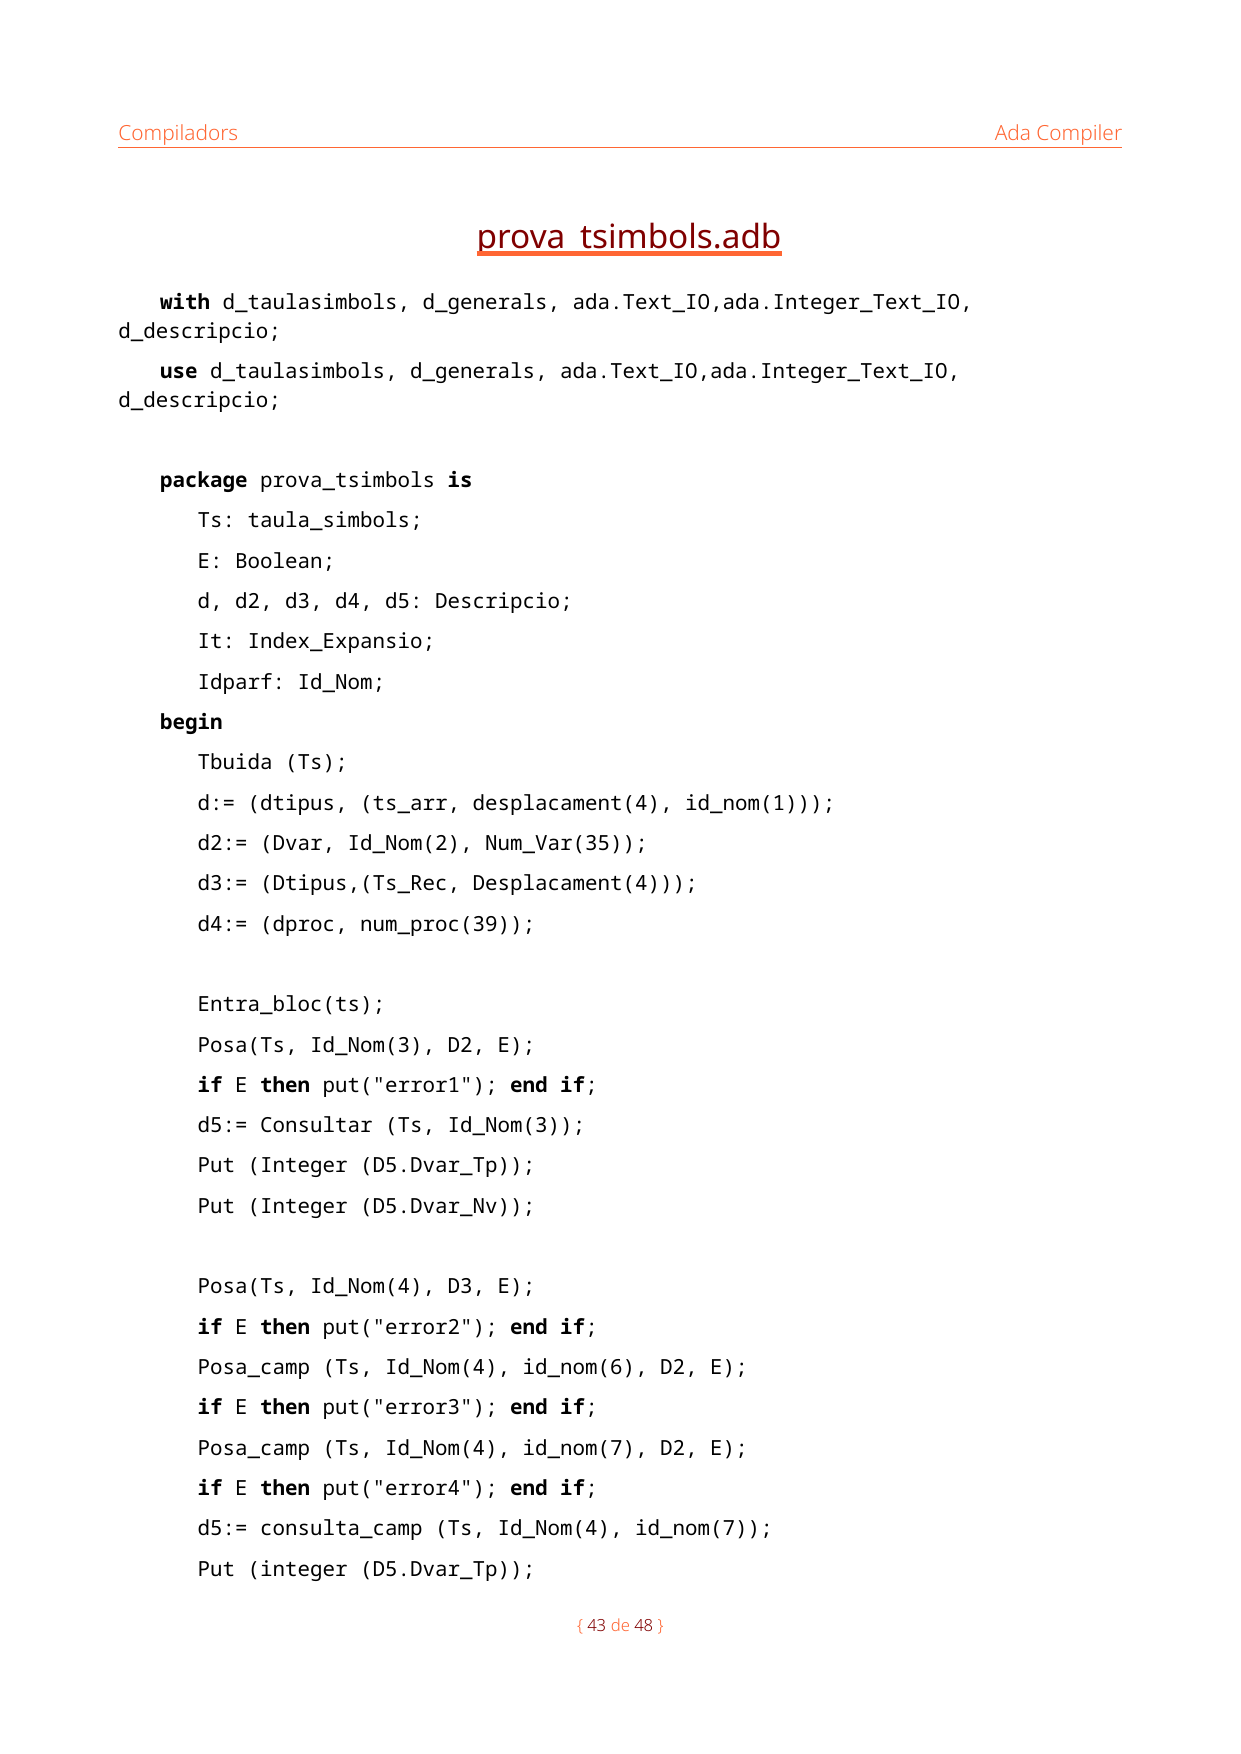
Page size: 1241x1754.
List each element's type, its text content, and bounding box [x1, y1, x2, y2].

text use d_taulasimbols, d_generals, ada.Text_IO,ada.Integer_Text_IO, d_descripcio; [118, 356, 1122, 413]
text d:= (dtipus, (ts_arr, desplacament(4), id_nom(1))); [118, 788, 1122, 816]
subtitle prova_tsimbols.adb [136, 212, 1122, 258]
text Posa_camp (Ts, Id_Nom(4), id_nom(6), D2, E); [118, 1352, 1122, 1381]
text with d_taulasimbols, d_generals, ada.Text_IO,ada.Integer_Text_IO, d_descripcio; [118, 287, 1122, 344]
text d3:= (Dtipus,(Ts_Rec, Desplacament(4))); [118, 868, 1122, 897]
text Put (integer (D5.Dvar_Tp)); [118, 1554, 1122, 1582]
text Put (Integer (D5.Dvar_Tp)); [118, 1151, 1122, 1179]
text d5:= consulta_camp (Ts, Id_Nom(4), id_nom(7)); [118, 1513, 1122, 1542]
text Idparf: Id_Nom; [118, 667, 1122, 695]
text E: Boolean; [118, 546, 1122, 574]
text It: Index_Expansio; [118, 627, 1122, 655]
text Tbuida (Ts); [118, 747, 1122, 776]
text begin [118, 707, 1122, 736]
text if E then put("error4"); end if; [118, 1473, 1122, 1502]
text Posa(Ts, Id_Nom(3), D2, E); [118, 1030, 1122, 1058]
text d4:= (dproc, num_proc(39)); [118, 909, 1122, 937]
text Put (Integer (D5.Dvar_Nv)); [118, 1191, 1122, 1219]
text d2:= (Dvar, Id_Nom(2), Num_Var(35)); [118, 828, 1122, 857]
text if E then put("error2"); end if; [118, 1312, 1122, 1340]
text Ts: taula_simbols; [118, 506, 1122, 534]
text if E then put("error1"); end if; [118, 1070, 1122, 1098]
text Posa(Ts, Id_Nom(4), D3, E); [118, 1272, 1122, 1300]
text d, d2, d3, d4, d5: Descripcio; [118, 586, 1122, 615]
text if E then put("error3"); end if; [118, 1392, 1122, 1421]
text Entra_bloc(ts); [118, 989, 1122, 1018]
text Posa_camp (Ts, Id_Nom(4), id_nom(7), D2, E); [118, 1433, 1122, 1461]
text package prova_tsimbols is [118, 465, 1122, 494]
text d5:= Consultar (Ts, Id_Nom(3)); [118, 1110, 1122, 1139]
